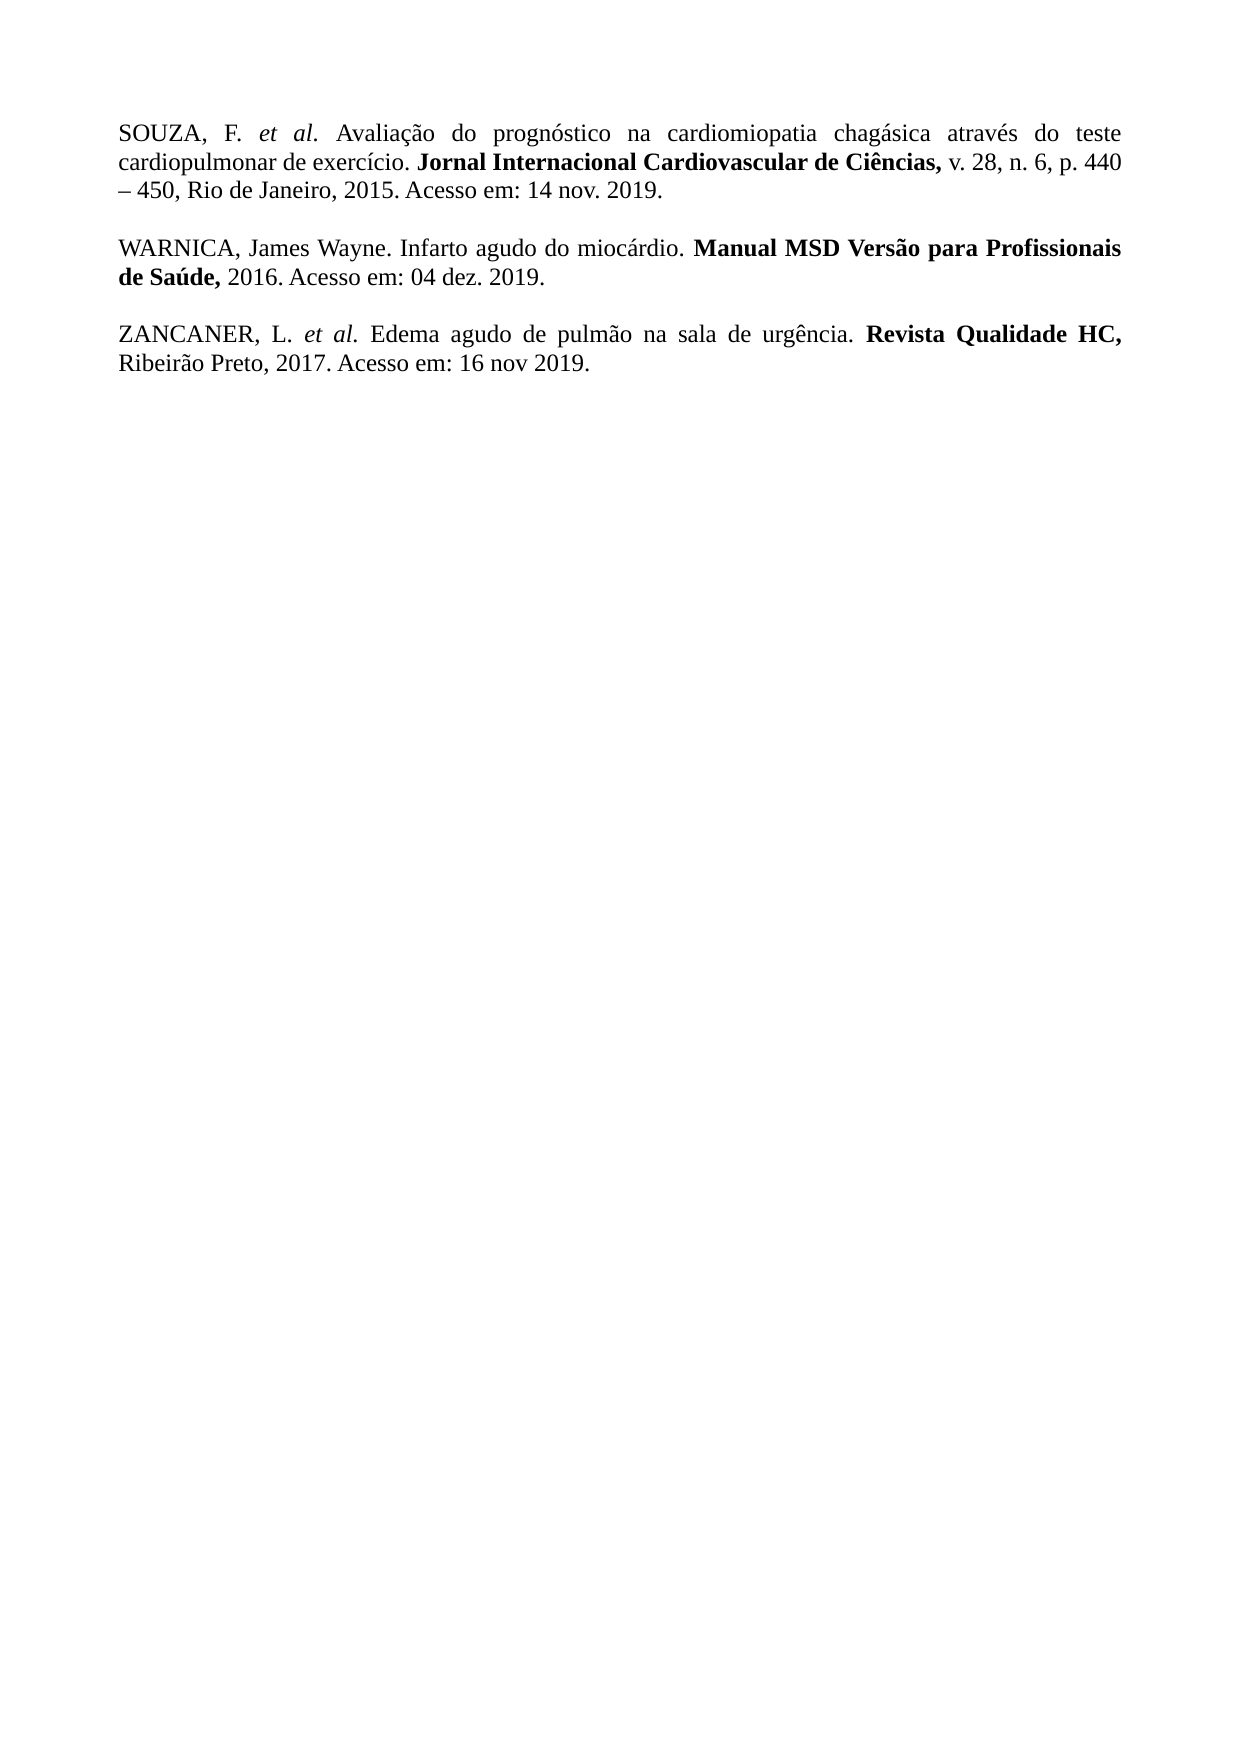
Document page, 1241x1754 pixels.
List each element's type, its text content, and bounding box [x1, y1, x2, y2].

text ZANCANER, L. et al. Edema agudo de pulmão na sala de urgência. Revista Qualidade HC, Ribeirão Preto, 2017. Acesso em: 16 nov 2019. [118, 319, 1122, 377]
text SOUZA, F. et al. Avaliação do prognóstico na cardiomiopatia chagásica através do teste cardiopulmonar de exercício. Jornal Internacional Cardiovascular de Ciências, v. 28, n. 6, p. 440 – 450, Rio de Janeiro, 2015. Acesso em: 14 nov. 2019. [118, 118, 1122, 204]
text WARNICA, James Wayne. Infarto agudo do miocárdio. Manual MSD Versão para Profissionais de Saúde, 2016. Acesso em: 04 dez. 2019. [118, 233, 1122, 291]
